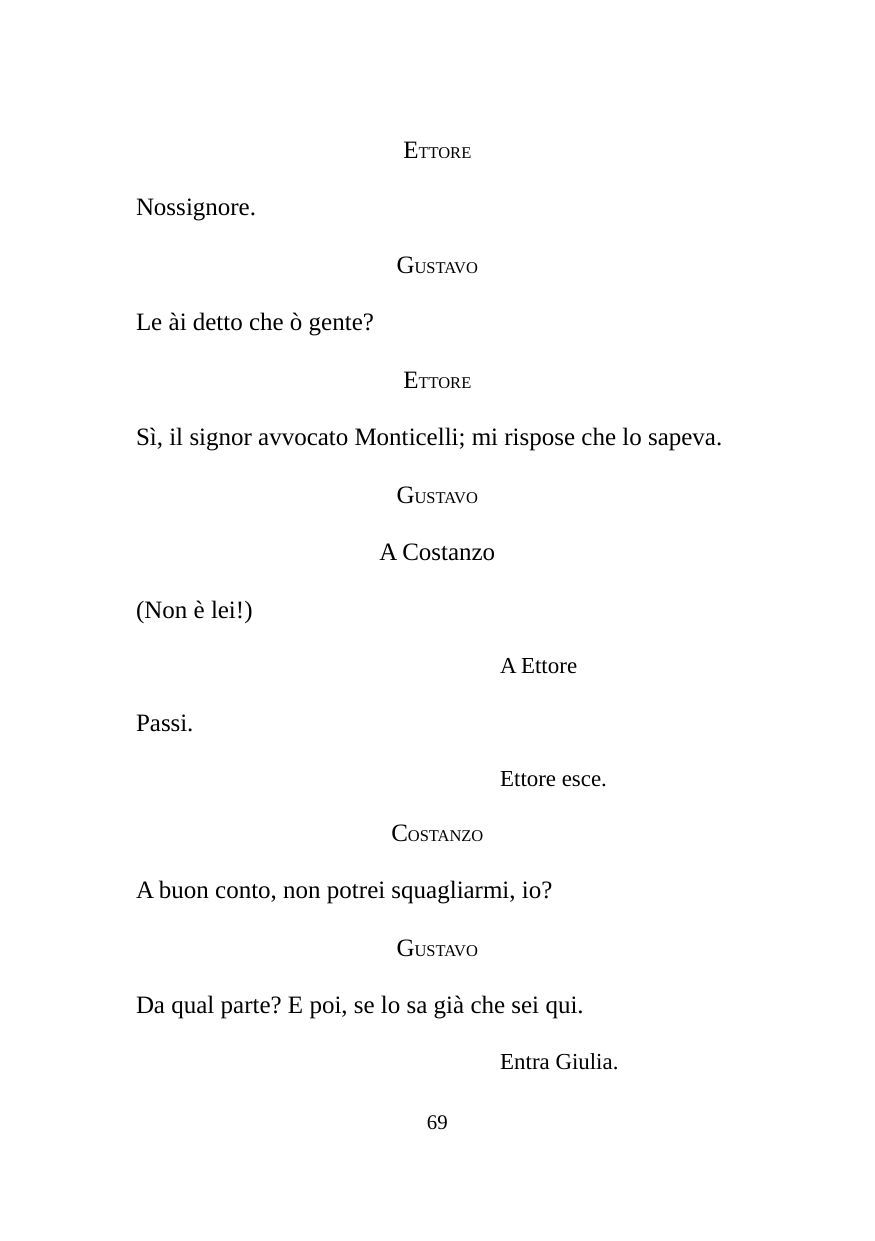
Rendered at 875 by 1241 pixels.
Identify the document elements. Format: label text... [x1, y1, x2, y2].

text Le ài detto che ò gente? [106, 307, 768, 336]
text A Costanzo [106, 537, 768, 566]
text A buon conto, non potrei squagliarmi, io? [106, 875, 768, 904]
text Sì, il signor avvocato Monticelli; mi rispose che lo sapeva. [106, 422, 768, 451]
text Costanzo [106, 818, 768, 847]
text A Ettore [500, 652, 768, 679]
text Da qual parte? E poi, se lo sa già che sei qui. [106, 990, 768, 1019]
text Gustavo [106, 933, 768, 962]
text Gustavo [106, 480, 768, 509]
text Ettore [106, 365, 768, 394]
text Passi. [106, 708, 768, 736]
text Ettore esce. [500, 765, 768, 791]
text Gustavo [106, 250, 768, 279]
text Nossignore. [106, 192, 768, 221]
text Entra Giulia. [500, 1048, 768, 1074]
text Ettore [106, 135, 768, 164]
text (Non è lei!) [106, 595, 768, 624]
